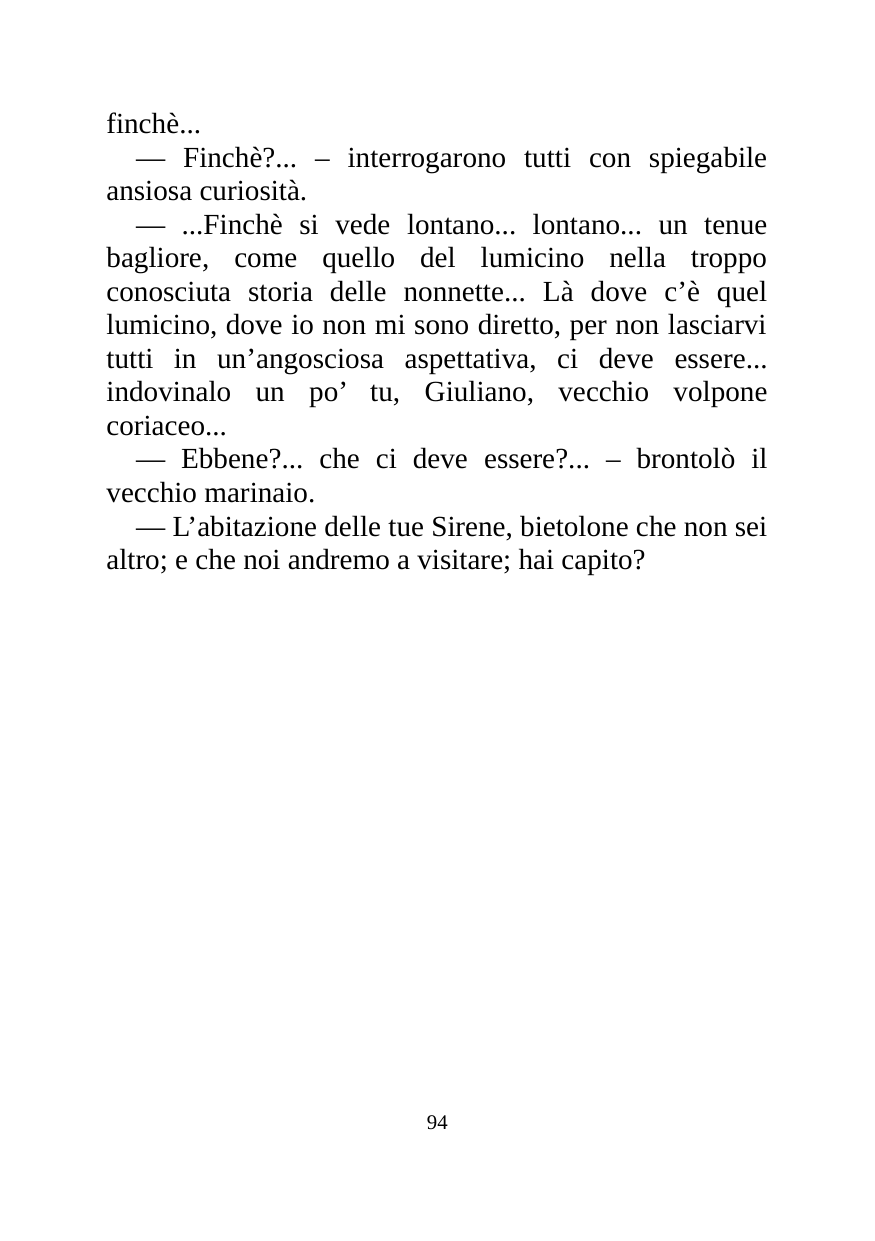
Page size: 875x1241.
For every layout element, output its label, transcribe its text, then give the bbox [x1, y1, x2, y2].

text — Finchè?... – interrogarono tutti con spiegabile ansiosa curiosità. [106, 140, 768, 207]
text — L’abitazione delle tue Sirene, bietolone che non sei altro; e che noi andremo a visitare; hai capito? [106, 509, 768, 576]
text — Ebbene?... che ci deve essere?... – brontolò il vecchio marinaio. [106, 442, 768, 509]
text — ...Finchè si vede lontano... lontano... un tenue bagliore, come quello del lumicino nella troppo conosciuta storia delle nonnette... Là dove c’è quel lumicino, dove io non mi sono diretto, per non lasciarvi tutti in un’angosciosa aspettativa, ci deve essere... indovinalo un po’ tu, Giuliano, vecchio volpone coriaceo... [106, 207, 768, 442]
text finchè... [106, 106, 768, 140]
